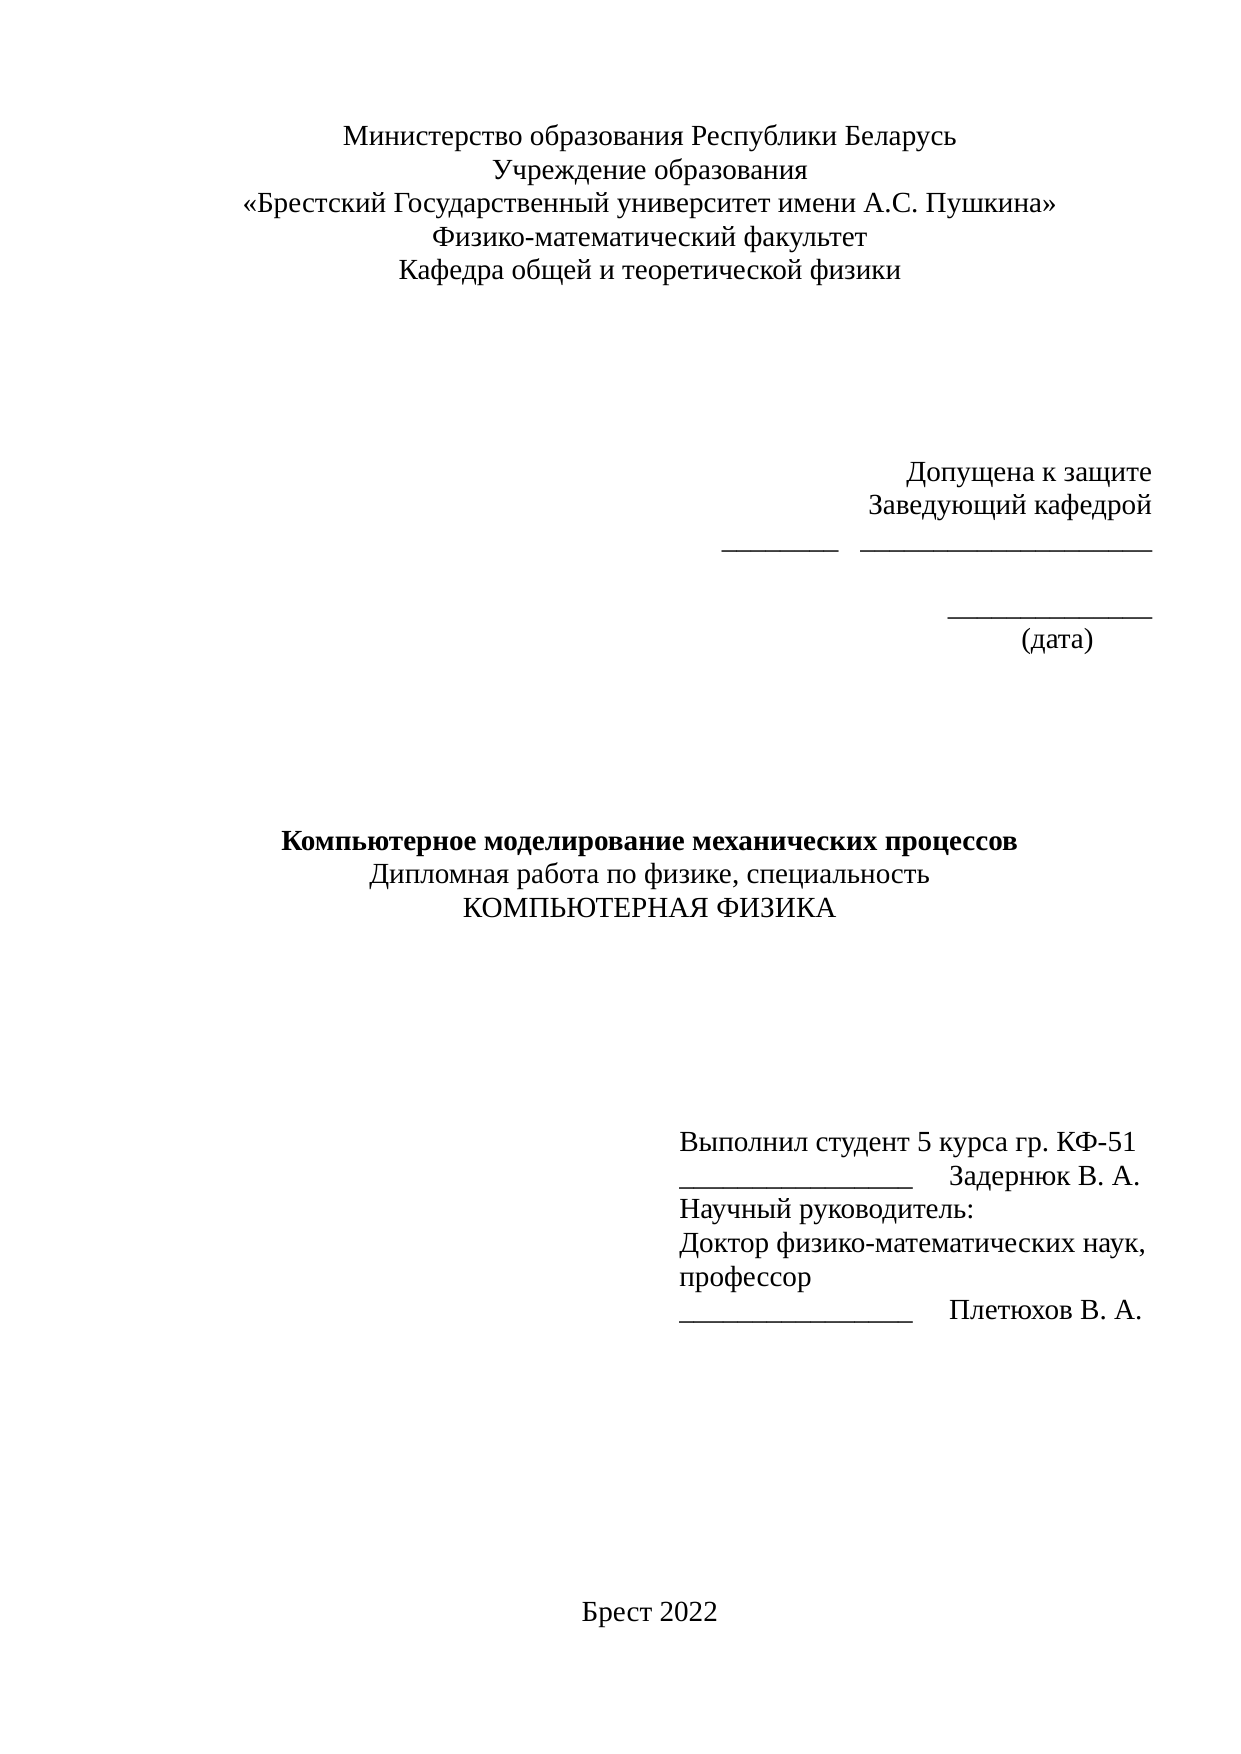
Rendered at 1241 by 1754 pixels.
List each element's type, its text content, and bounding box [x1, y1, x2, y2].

text Выполнил студент 5 курса гр. КФ-51 [679, 1124, 1152, 1158]
text Брест 2022 [148, 1594, 1152, 1628]
text Учреждение образования [148, 152, 1152, 185]
text Компьютерное моделирование механических процессов [148, 823, 1152, 856]
text Дипломная работа по физике, специальность [148, 856, 1152, 890]
text Заведующий кафедрой [148, 487, 1152, 521]
text Кафедра общей и теоретической физики [148, 252, 1152, 286]
text профессор [679, 1259, 1152, 1292]
text Физико-математический факультет [148, 219, 1152, 252]
text ________ ____________________ [148, 521, 1152, 554]
text Доктор физико-математических наук, [679, 1225, 1152, 1259]
text Допущена к защите [148, 454, 1152, 487]
text Министерство образования Республики Беларусь [148, 118, 1152, 152]
text (дата) [148, 621, 1152, 655]
text ______________ [148, 588, 1152, 621]
text «Брестский Государственный университет имени А.С. Пушкина» [148, 185, 1152, 219]
text КОМПЬЮТЕРНАЯ ФИЗИКА [148, 890, 1152, 923]
text Научный руководитель: [679, 1192, 1152, 1225]
text ________________ Плетюхов В. А. [679, 1292, 1152, 1326]
text ________________ Задернюк В. А. [679, 1158, 1152, 1192]
